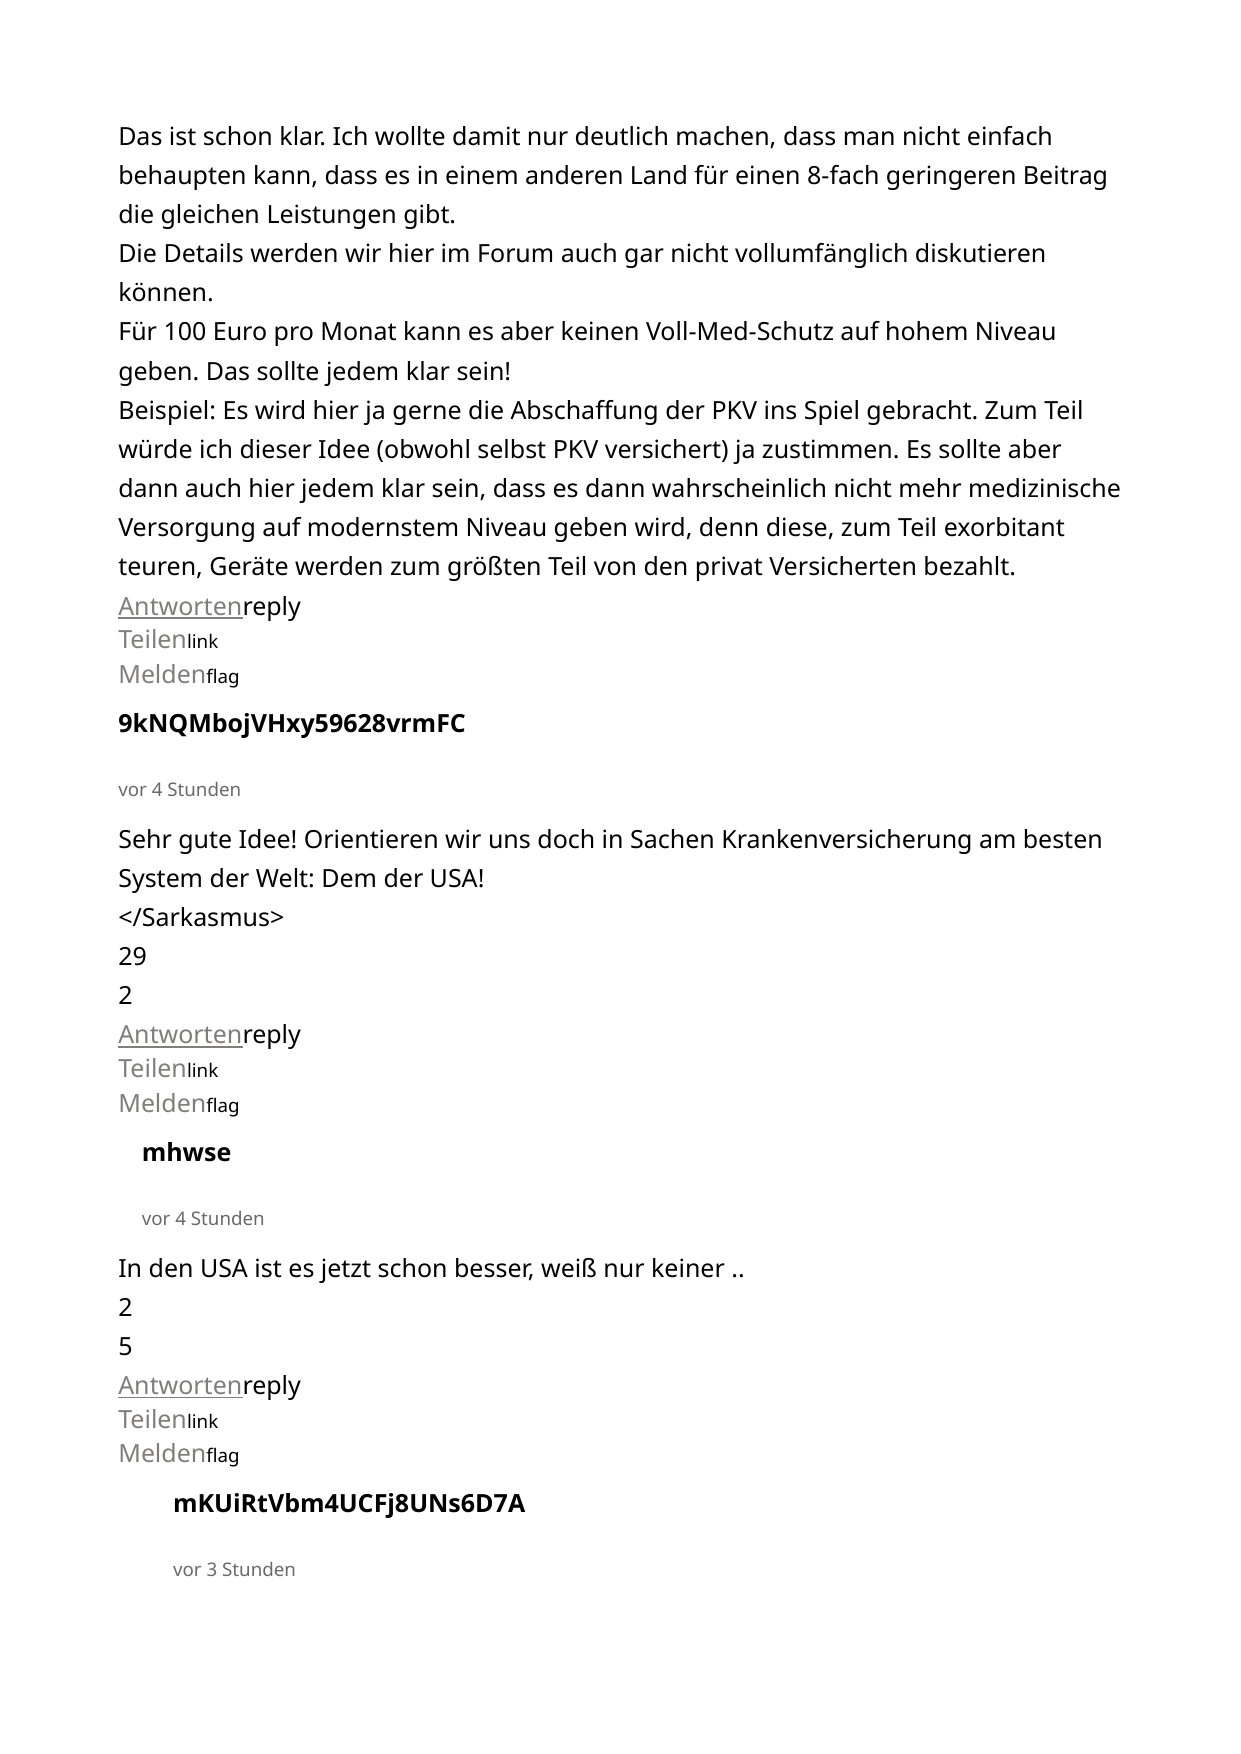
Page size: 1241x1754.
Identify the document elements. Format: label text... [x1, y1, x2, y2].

text Antwortenreply [118, 588, 1122, 622]
text 9kNQMbojVHxy59628vrmFC [118, 706, 1114, 740]
text Teilenlink [118, 622, 1122, 656]
text In den USA ist es jetzt schon besser, weiß nur keiner .. [118, 1250, 1122, 1284]
text Meldenflag [118, 656, 1122, 690]
text Teilenlink [118, 1402, 1122, 1436]
text 2 [118, 1289, 1122, 1323]
text Sehr gute Idee! Orientieren wir uns doch in Sachen Krankenversicherung am besten System der Welt: Dem der USA! </Sarkasmus> [118, 821, 1122, 934]
text vor 4 Stunden [118, 776, 1117, 802]
text Meldenflag [118, 1436, 1122, 1470]
text Antwortenreply [118, 1017, 1122, 1051]
text Das ist schon klar. Ich wollte damit nur deutlich machen, dass man nicht einfach behaupten kann, dass es in einem anderen Land für einen 8-fach geringeren Beitrag die gleichen Leistungen gibt. Die Details werden wir hier im Forum auch gar nicht vollumfänglich diskutieren können. Für 100 Euro pro Monat kann es aber keinen Voll-Med-Schutz auf hohem Niveau geben. Das sollte jedem klar sein! Beispiel: Es wird hier ja gerne die Abschaffung der PKV ins Spiel gebracht. Zum Teil würde ich dieser Idee (obwohl selbst PKV versichert) ja zustimmen. Es sollte aber dann auch hier jedem klar sein, dass es dann wahrscheinlich nicht mehr medizinische Versorgung auf modernstem Niveau geben wird, denn diese, zum Teil exorbitant teuren, Geräte werden zum größten Teil von den privat Versicherten bezahlt. [118, 118, 1122, 583]
text 5 [118, 1328, 1122, 1363]
text Teilenlink [118, 1051, 1122, 1085]
text 2 [118, 978, 1122, 1012]
text mhwse [142, 1135, 1114, 1169]
text vor 3 Stunden [173, 1556, 1117, 1581]
text vor 4 Stunden [142, 1205, 1117, 1231]
text Antwortenreply [118, 1368, 1122, 1402]
text Meldenflag [118, 1085, 1122, 1119]
text 29 [118, 939, 1122, 973]
text mKUiRtVbm4UCFj8UNs6D7A [173, 1486, 1114, 1519]
